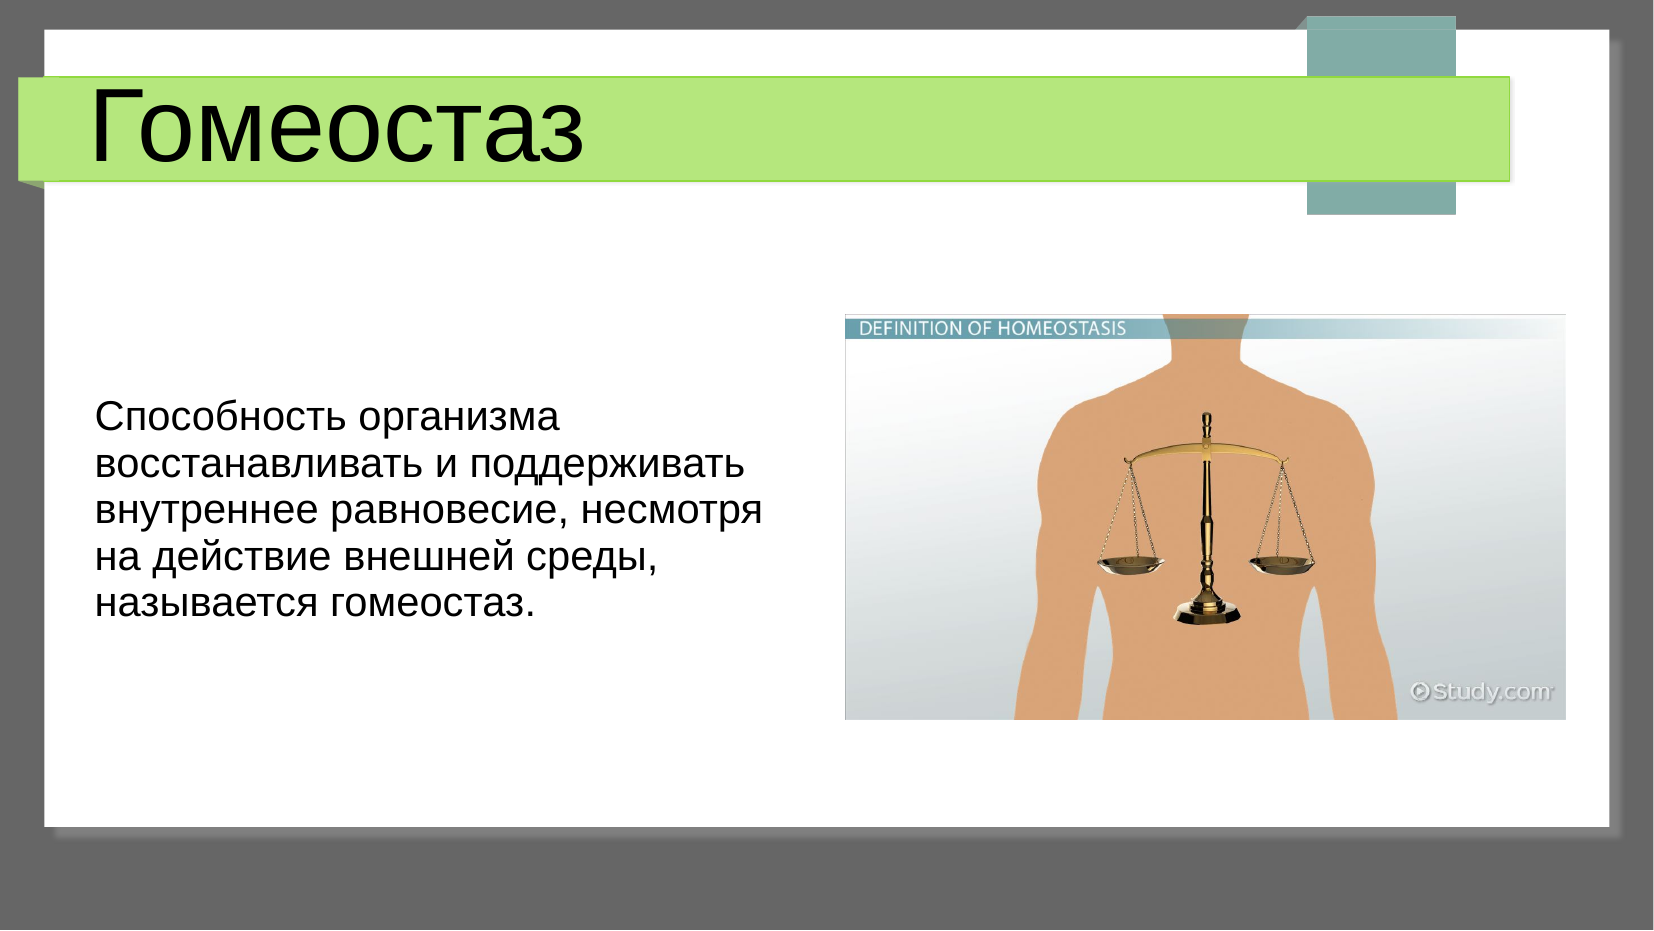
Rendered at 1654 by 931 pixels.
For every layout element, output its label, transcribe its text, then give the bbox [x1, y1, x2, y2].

table_header Способность организма восстанавливать и поддерживать внутреннее равновесие, несмотря на действие внешней среды, называется гомеостаз. [89, 222, 808, 797]
picture [845, 314, 1566, 720]
title Гомеостаз [88, 67, 1506, 184]
